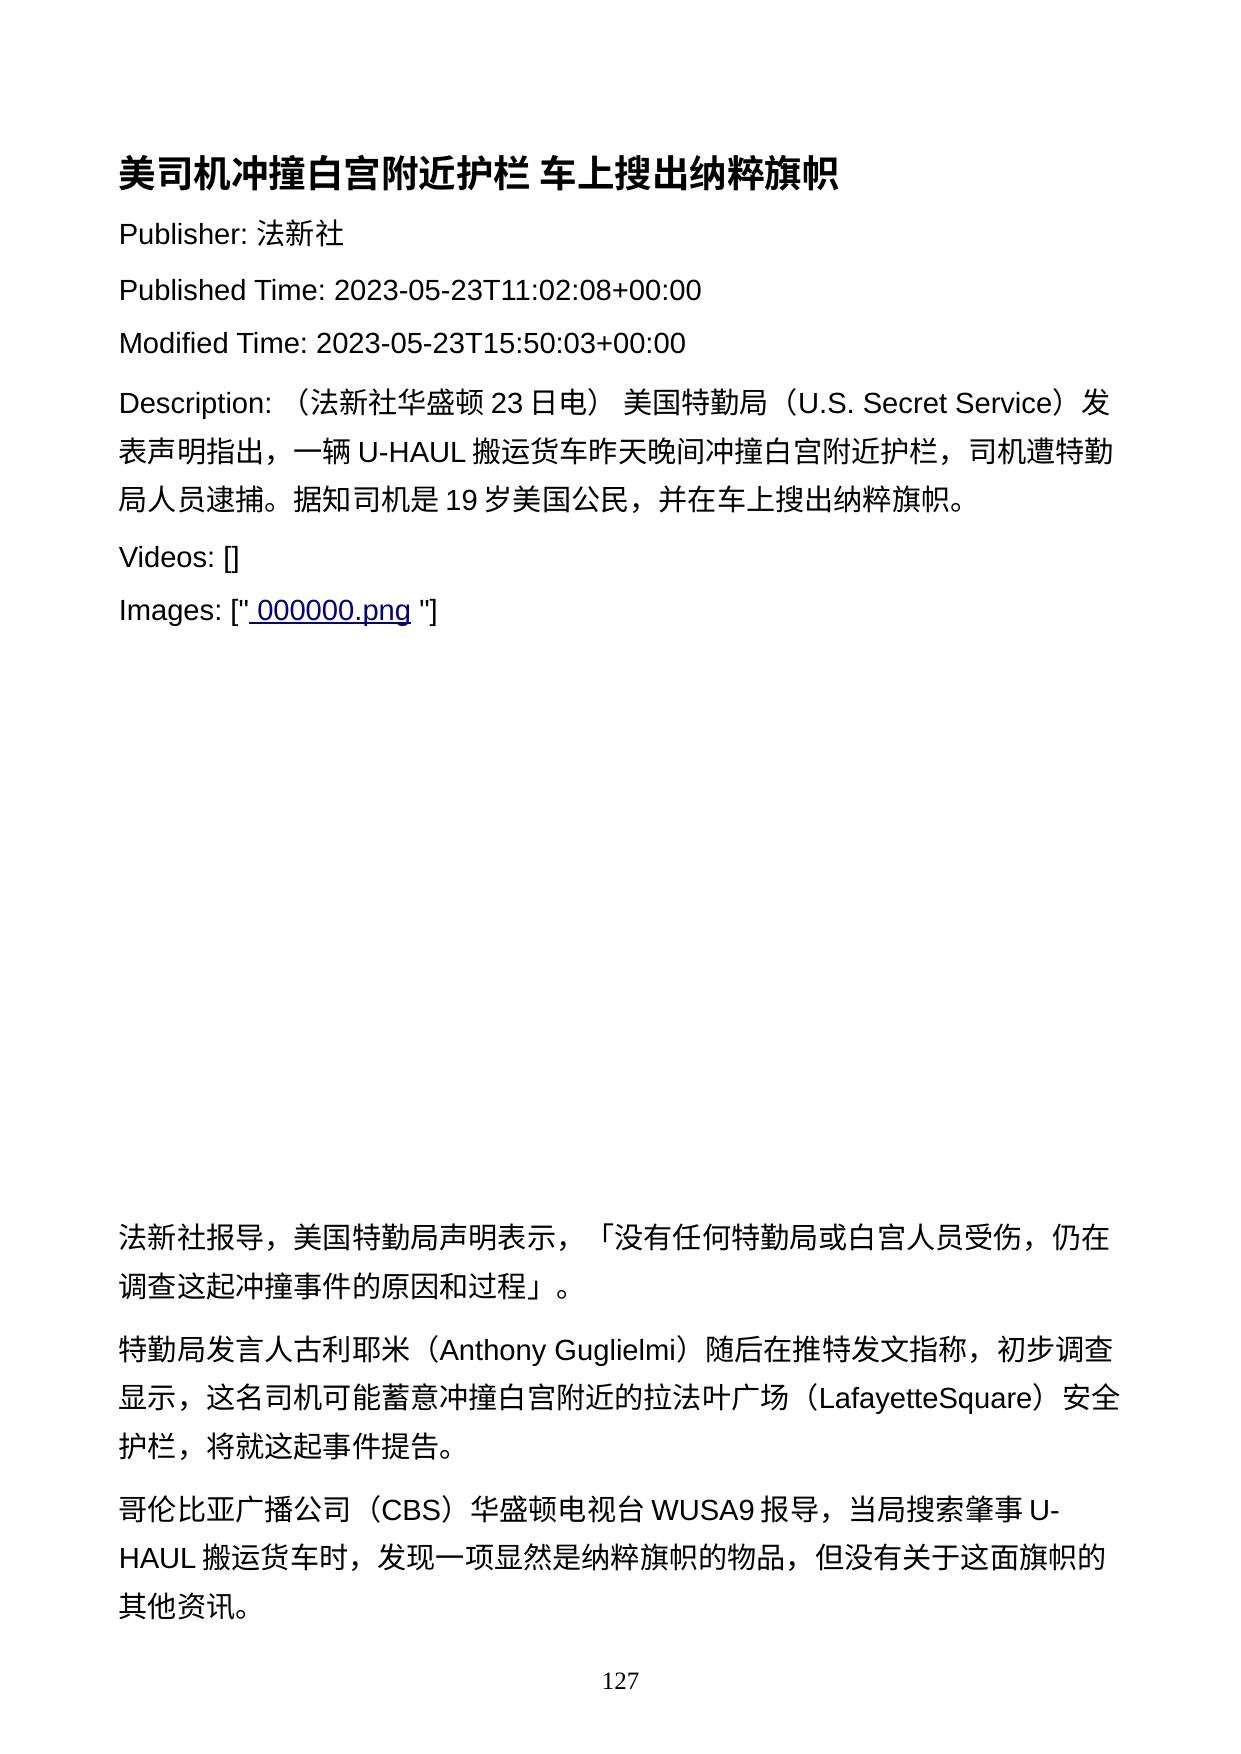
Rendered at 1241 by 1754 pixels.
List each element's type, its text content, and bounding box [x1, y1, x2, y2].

text Modified Time: 2023-05-23T15:50:03+00:00 [118, 327, 1122, 360]
text 特勤局发言人古利耶米（Anthony Guglielmi）随后在推特发文指称，初步调查显示，这名司机可能蓄意冲撞白宫附近的拉法叶广场（LafayetteSquare）安全护栏，将就这起事件提告。 [118, 1326, 1122, 1466]
text Images: [" 000000.png "] [118, 593, 1122, 627]
text 法新社报导，美国特勤局声明表示，「没有任何特勤局或白宫人员受伤，仍在调查这起冲撞事件的原因和过程」。 [118, 1214, 1122, 1305]
subtitle 美司机冲撞白宫附近护栏 车上搜出纳粹旗帜 [118, 143, 1122, 198]
text Videos: [] [118, 540, 1122, 573]
text Publisher: 法新社 [118, 210, 1122, 253]
text 哥伦比亚广播公司（CBS）华盛顿电视台WUSA9报导，当局搜索肇事U-HAUL搬运货车时，发现一项显然是纳粹旗帜的物品，但没有关于这面旗帜的其他资讯。 [118, 1486, 1122, 1626]
text Published Time: 2023-05-23T11:02:08+00:00 [118, 273, 1122, 307]
text Description: （法新社华盛顿23日电） 美国特勤局（U.S. Secret Service）发表声明指出，一辆U-HAUL搬运货车昨天晚间冲撞白宫附近护栏，司机遭特勤局人员逮捕。据知司机是19岁美国公民，并在车上搜出纳粹旗帜。 [118, 380, 1122, 519]
